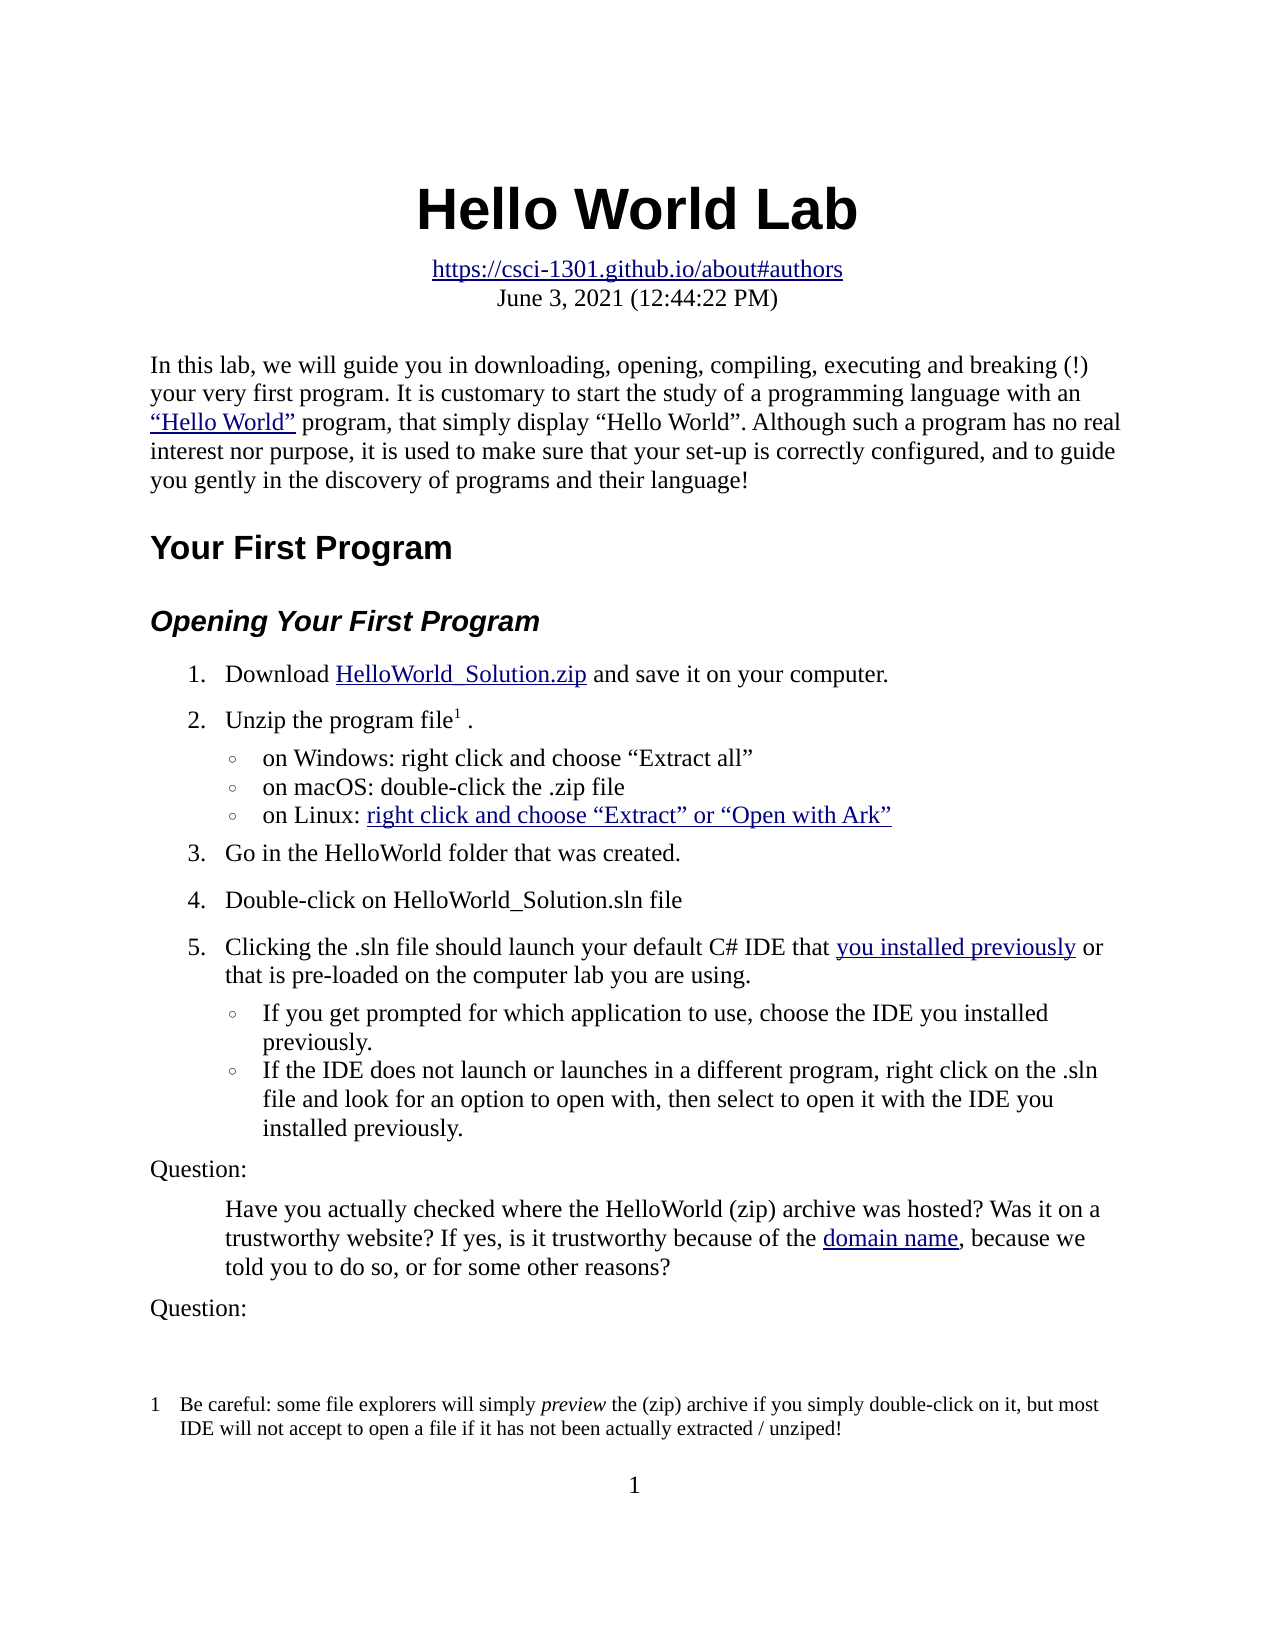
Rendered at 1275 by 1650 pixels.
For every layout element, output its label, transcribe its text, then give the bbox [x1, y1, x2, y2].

list on Linux: right click and choose “Extract” or “Open with Ark” [225, 801, 1125, 829]
list If the IDE does not launch or launches in a different program, right click on the .sln file and look for an option to open with, then select to open it with the IDE you installed previously. [225, 1056, 1125, 1142]
list Double-click on HelloWorld_Solution.sln file [187, 885, 1125, 914]
list Unzip the program file . [187, 705, 1125, 734]
list Go in the HelloWorld folder that was created. [187, 838, 1125, 867]
text Question: [150, 1293, 1125, 1321]
list Be careful: some file explorers will simply preview the (zip) archive if you simply double-click on it, but most IDE will not accept to open a file if it has not been actually extracted / unziped! [150, 1392, 1125, 1440]
text June 3, 2021 (12:44:22 PM) [150, 283, 1125, 312]
subtitle Opening Your First Program [150, 604, 1125, 637]
list on Windows: right click and choose “Extract all” [225, 743, 1125, 772]
text Have you actually checked where the HelloWorld (zip) archive was hosted? Was it on a trustworthy website? If yes, is it trustworthy because of the domain name, because we told you to do so, or for some other reasons? [225, 1194, 1125, 1281]
text https://csci-1301.github.io/about#authors [150, 254, 1125, 283]
title Hello World Lab [150, 175, 1125, 242]
list Download HelloWorld_Solution.zip and save it on your computer. [187, 659, 1125, 687]
list Clicking the .sln file should launch your default C# IDE that you installed previously or that is pre-loaded on the computer lab you are using. [187, 932, 1125, 989]
subtitle Your First Program [150, 527, 1125, 566]
list If you get prompted for which application to use, choose the IDE you installed previously. [225, 998, 1125, 1056]
text Question: [150, 1154, 1125, 1182]
list on macOS: double-click the .zip file [225, 772, 1125, 801]
text In this lab, we will guide you in downloading, opening, compiling, executing and breaking (!) your very first program. It is customary to start the study of a programming language with an “Hello World” program, that simply display “Hello World”. Although such a program has no real interest nor purpose, it is used to make sure that your set-up is correctly configured, and to guide you gently in the discovery of programs and their language! [150, 350, 1125, 493]
